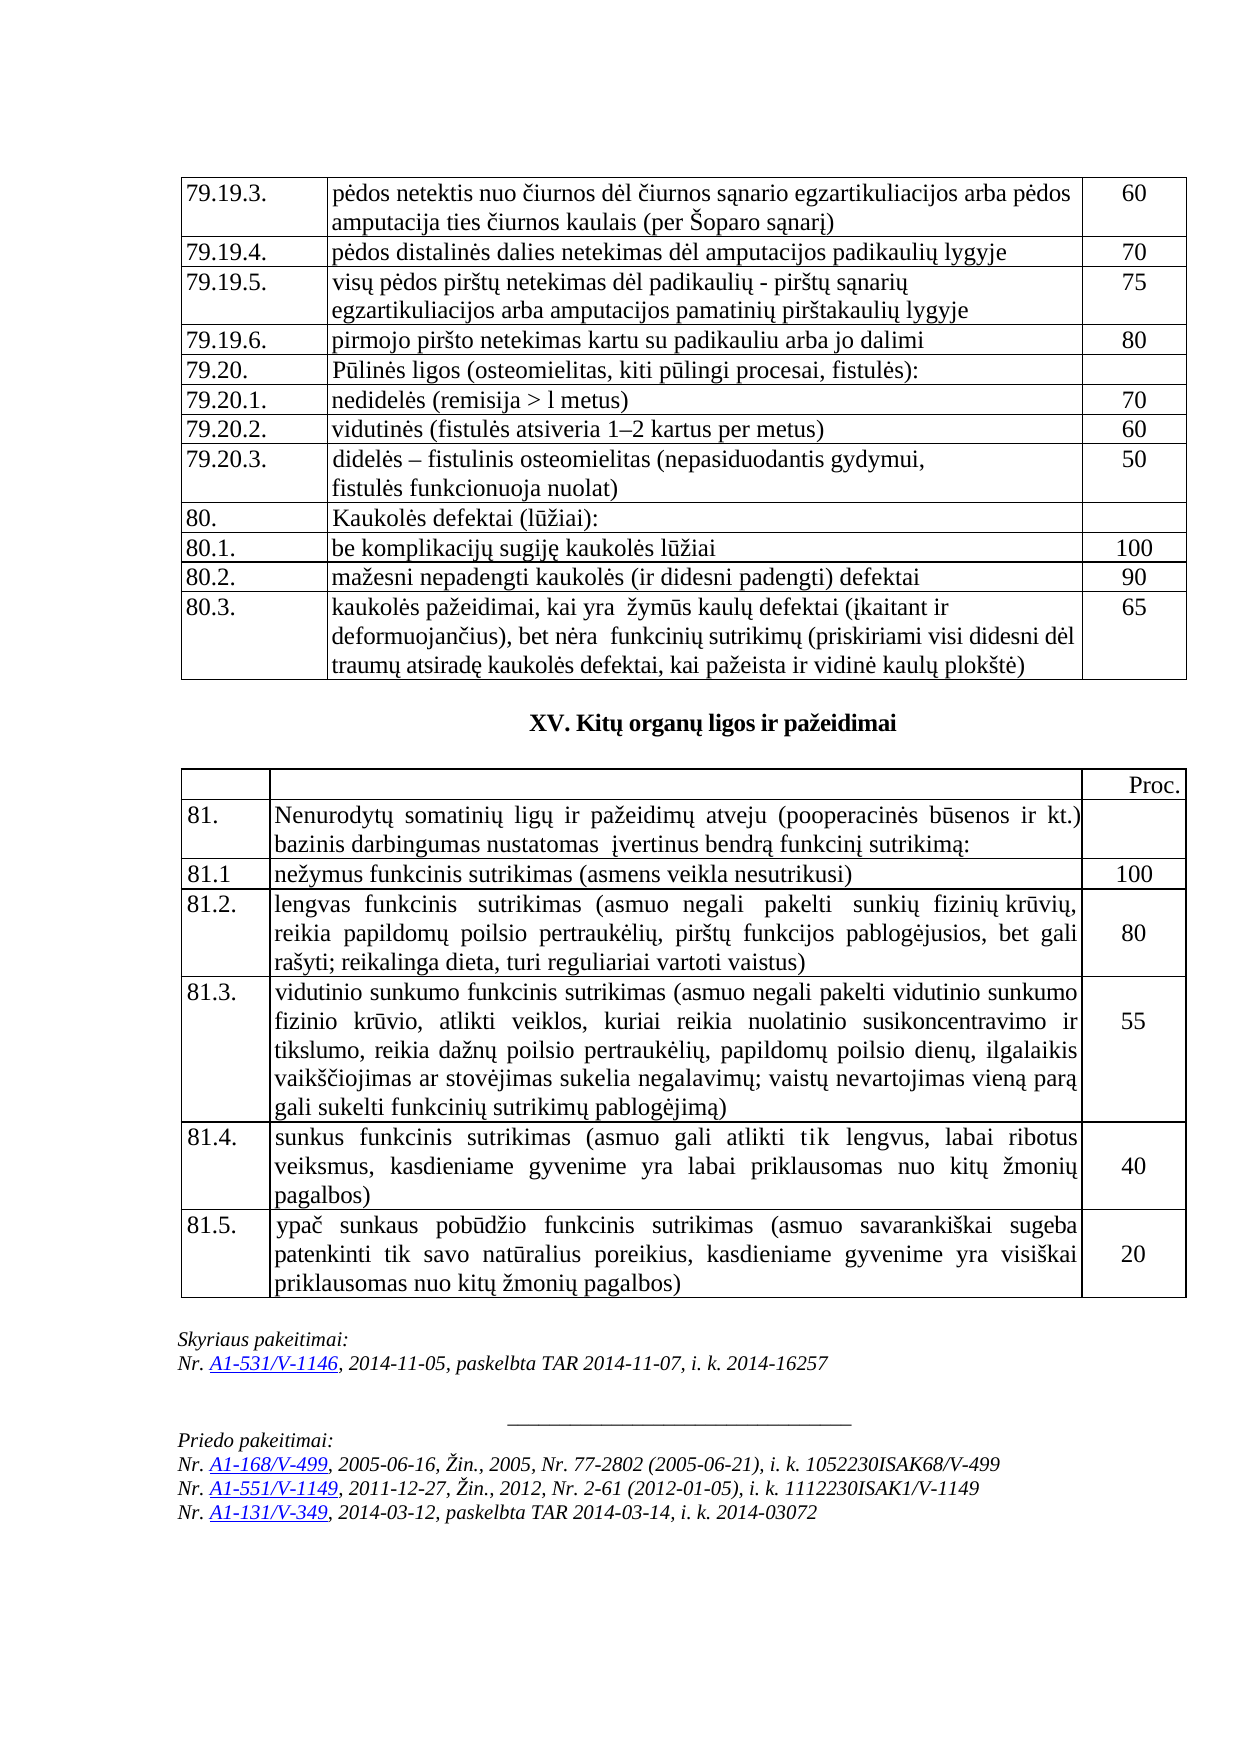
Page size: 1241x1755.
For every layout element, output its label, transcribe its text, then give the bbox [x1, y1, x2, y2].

table_cell visų pėdos pirštų netekimas dėl padikaulių - pirštų sąnarių egzartikuliacijos arba amputacijos pamatinių pirštakaulių lygyje [328, 267, 1082, 324]
table_cell pirmojo piršto netekimas kartu su padikauliu arba jo dalimi [328, 325, 1082, 354]
table_cell vidutinio sunkumo funkcinis sutrikimas (asmuo negali pakelti vidutinio sunkumo fizinio krūvio, atlikti veiklos, kuriai reikia nuolatinio susikoncentravimo ir tikslumo, reikia dažnų poilsio pertraukėlių, papildomų poilsio dienų, ilgalaikis vaikščiojimas ar stovėjimas sukelia negalavimų; vaistų nevartojimas vieną parą gali sukelti funkcinių sutrikimų pablogėjimą) [271, 977, 1081, 1121]
table_cell 65 [1083, 592, 1186, 678]
table_cell lengvas funkcinis sutrikimas (asmuo negali pakelti sunkių fizinių krūvių, reikia papildomų poilsio pertraukėlių, pirštų funkcijos pablogėjusios, bet gali rašyti; reikalinga dieta, turi reguliariai vartoti vaistus) [271, 890, 1081, 976]
table_cell Pūlinės ligos (osteomielitas, kiti pūlingi procesai, fistulės): [328, 355, 1082, 384]
table_header [271, 770, 1081, 798]
table_cell 79.20.1. [182, 385, 327, 413]
table_cell sunkus funkcinis sutrikimas (asmuo gali atlikti tik lengvus, labai ribotus veiksmus, kasdieniame gyvenime yra labai priklausomas nuo kitų žmonių pagalbos) [271, 1123, 1081, 1209]
table_header [182, 770, 269, 798]
table_cell 90 [1083, 563, 1186, 591]
table_cell 79.19.3. [182, 178, 327, 236]
table_cell 70 [1083, 385, 1186, 413]
table_cell 79.19.5. [182, 267, 327, 324]
table_cell 55 [1083, 977, 1185, 1121]
text Nr. A1-531/V-1146, 2014-11-05, paskelbta TAR 2014-11-07, i. k. 2014-16257 [177, 1351, 1181, 1375]
table_cell vidutinės (fistulės atsiveria 1–2 kartus per metus) [328, 415, 1082, 443]
table_cell 79.19.4. [182, 237, 327, 266]
text _________________________________ [177, 1404, 1181, 1428]
table_cell 20 [1083, 1210, 1185, 1297]
table_cell 79.20.3. [182, 444, 327, 502]
table_cell nedidelės (remisija > l metus) [328, 385, 1082, 413]
table_cell pėdos distalinės dalies netekimas dėl amputacijos padikaulių lygyje [328, 237, 1082, 266]
table_cell 79.20. [182, 355, 327, 384]
table_cell 81.2. [182, 890, 269, 976]
table_cell Kaukolės defektai (lūžiai): [328, 503, 1082, 532]
table_cell 80.2. [182, 563, 327, 591]
table_cell nežymus funkcinis sutrikimas (asmens veikla nesutrikusi) [271, 859, 1081, 888]
table_cell 50 [1083, 444, 1186, 502]
text Priedo pakeitimai: [177, 1428, 1181, 1452]
table_cell 80. [182, 503, 327, 532]
text Skyriaus pakeitimai: [177, 1327, 1181, 1351]
table_cell 60 [1083, 178, 1186, 236]
text Nr. A1-168/V-499, 2005-06-16, Žin., 2005, Nr. 77-2802 (2005-06-21), i. k. 1052230ISAK68/V-499 [177, 1452, 1181, 1476]
table_cell 81.4. [182, 1123, 269, 1209]
table_cell 81. [182, 800, 269, 857]
table_cell 75 [1083, 267, 1186, 324]
table_cell be komplikacijų sugiję kaukolės lūžiai [328, 533, 1082, 561]
table_cell didelės – fistulinis osteomielitas (nepasiduodantis gydymui, fistulės funkcionuoja nuolat) [328, 444, 1082, 502]
table_cell 81.1 [182, 859, 269, 888]
table_cell [1083, 503, 1186, 532]
table_cell 79.20.2. [182, 415, 327, 443]
table_cell 80 [1083, 890, 1185, 976]
text XV. Kitų organų ligos ir pažeidimai [245, 708, 1181, 737]
table_cell 70 [1083, 237, 1186, 266]
table_cell Nenurodytų somatinių ligų ir pažeidimų atveju (pooperacinės būsenos ir kt.) bazinis darbingumas nustatomas įvertinus bendrą funkcinį sutrikimą: [271, 800, 1081, 857]
table_cell 100 [1083, 533, 1186, 561]
table_cell 81.3. [182, 977, 269, 1121]
table_cell mažesni nepadengti kaukolės (ir didesni padengti) defektai [328, 563, 1082, 591]
table_cell 80 [1083, 325, 1186, 354]
table_cell ypač sunkaus pobūdžio funkcinis sutrikimas (asmuo savarankiškai sugeba patenkinti tik savo natūralius poreikius, kasdieniame gyvenime yra visiškai priklausomas nuo kitų žmonių pagalbos) [271, 1210, 1081, 1297]
table_cell 40 [1083, 1123, 1185, 1209]
table_cell [1083, 800, 1185, 857]
table_cell 60 [1083, 415, 1186, 443]
table_cell 100 [1083, 859, 1185, 888]
table_cell 80.3. [182, 592, 327, 678]
text Nr. A1-131/V-349, 2014-03-12, paskelbta TAR 2014-03-14, i. k. 2014-03072 [177, 1500, 1181, 1524]
table_cell [1083, 355, 1186, 384]
table_cell 81.5. [182, 1210, 269, 1297]
table_cell kaukolės pažeidimai, kai yra žymūs kaulų defektai (įkaitant ir deformuojančius), bet nėra funkcinių sutrikimų (priskiriami visi didesni dėl traumų atsiradę kaukolės defektai, kai pažeista ir vidinė kaulų plokštė) [328, 592, 1082, 678]
table_cell pėdos netektis nuo čiurnos dėl čiurnos sąnario egzartikuliacijos arba pėdos amputacija ties čiurnos kaulais (per Šoparo sąnarį) [328, 178, 1082, 236]
table_cell 80.1. [182, 533, 327, 561]
text Nr. A1-551/V-1149, 2011-12-27, Žin., 2012, Nr. 2-61 (2012-01-05), i. k. 1112230ISAK1/V-1149 [177, 1476, 1181, 1500]
table_cell 79.19.6. [182, 325, 327, 354]
table_header Proc. [1083, 770, 1185, 798]
